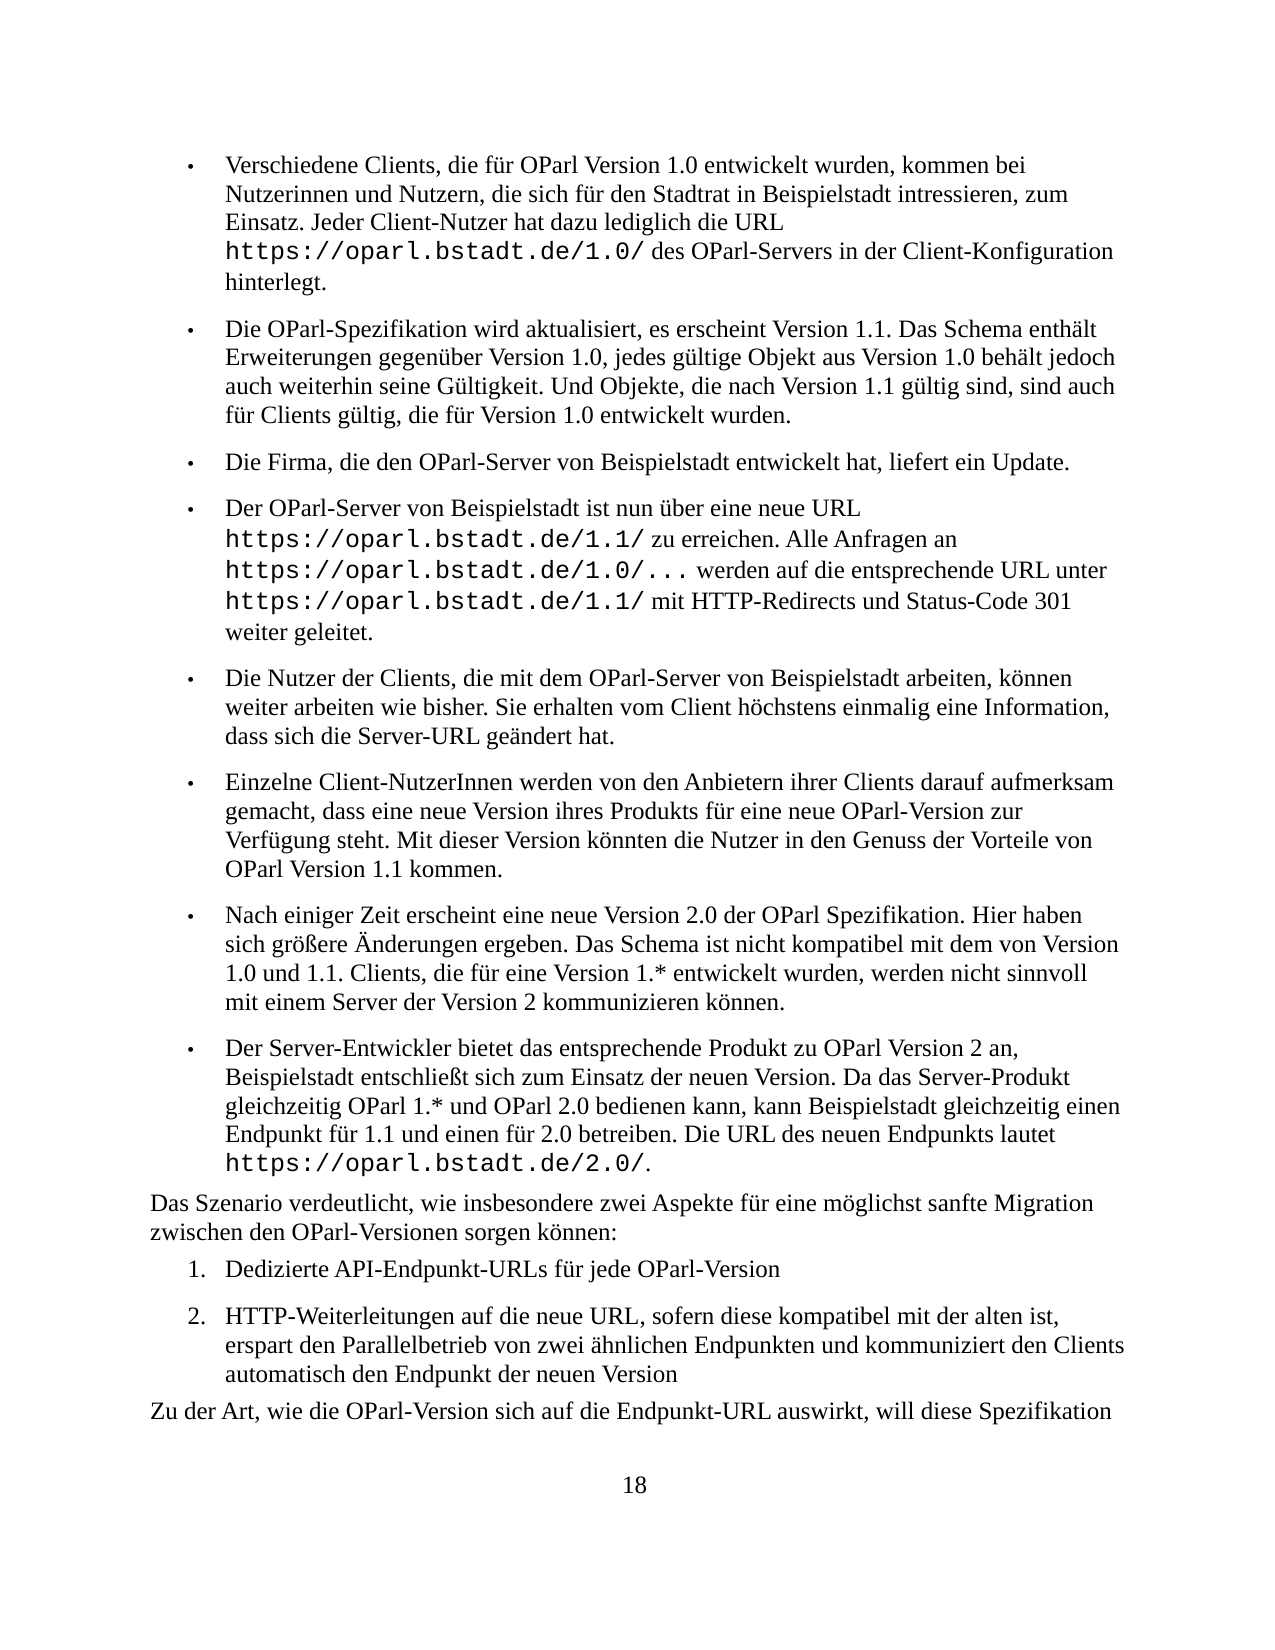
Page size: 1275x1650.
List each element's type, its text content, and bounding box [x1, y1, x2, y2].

list Verschiedene Clients, die für OParl Version 1.0 entwickelt wurden, kommen bei Nutzerinnen und Nutzern, die sich für den Stadtrat in Beispielstadt intressieren, zum Einsatz. Jeder Client-Nutzer hat dazu lediglich die URL https://oparl.bstadt.de/1.0/ des OParl-Servers in der Client-Konfiguration hinterlegt. [187, 150, 1125, 296]
list Die OParl-Spezifikation wird aktualisiert, es erscheint Version 1.1. Das Schema enthält Erweiterungen gegenüber Version 1.0, jedes gültige Objekt aus Version 1.0 behält jedoch auch weiterhin seine Gültigkeit. Und Objekte, die nach Version 1.1 gültig sind, sind auch für Clients gültig, die für Version 1.0 entwickelt wurden. [187, 314, 1125, 429]
list Der Server-Entwickler bietet das entsprechende Produkt zu OParl Version 2 an, Beispielstadt entschließt sich zum Einsatz der neuen Version. Da das Server-Produkt gleichzeitig OParl 1.* und OParl 2.0 bedienen kann, kann Beispielstadt gleichzeitig einen Endpunkt für 1.1 und einen für 2.0 betreiben. Die URL des neuen Endpunkts lautet https://oparl.bstadt.de/2.0/. [187, 1033, 1125, 1179]
list Einzelne Client-NutzerInnen werden von den Anbietern ihrer Clients darauf aufmerksam gemacht, dass eine neue Version ihres Produkts für eine neue OParl-Version zur Verfügung steht. Mit dieser Version könnten die Nutzer in den Genuss der Vorteile von OParl Version 1.1 kommen. [187, 767, 1125, 882]
list Die Firma, die den OParl-Server von Beispielstadt entwickelt hat, liefert ein Update. [187, 447, 1125, 475]
text Das Szenario verdeutlicht, wie insbesondere zwei Aspekte für eine möglichst sanfte Migration zwischen den OParl-Versionen sorgen können: [150, 1188, 1125, 1246]
text Zu der Art, wie die OParl-Version sich auf die Endpunkt-URL auswirkt, will diese Spezifikation [150, 1396, 1125, 1425]
list Dedizierte API-Endpunkt-URLs für jede OParl-Version [187, 1254, 1125, 1283]
list HTTP-Weiterleitungen auf die neue URL, sofern diese kompatibel mit der alten ist, erspart den Parallelbetrieb von zwei ähnlichen Endpunkten und kommuniziert den Clients automatisch den Endpunkt der neuen Version [187, 1301, 1125, 1387]
list Die Nutzer der Clients, die mit dem OParl-Server von Beispielstadt arbeiten, können weiter arbeiten wie bisher. Sie erhalten vom Client höchstens einmalig eine Information, dass sich die Server-URL geändert hat. [187, 663, 1125, 749]
list Der OParl-Server von Beispielstadt ist nun über eine neue URL https://oparl.bstadt.de/1.1/ zu erreichen. Alle Anfragen an https://oparl.bstadt.de/1.0/... werden auf die entsprechende URL unter https://oparl.bstadt.de/1.1/ mit HTTP-Redirects und Status-Code 301 weiter geleitet. [187, 493, 1125, 645]
list Nach einiger Zeit erscheint eine neue Version 2.0 der OParl Spezifikation. Hier haben sich größere Änderungen ergeben. Das Schema ist nicht kompatibel mit dem von Version 1.0 und 1.1. Clients, die für eine Version 1.* entwickelt wurden, werden nicht sinnvoll mit einem Server der Version 2 kommunizieren können. [187, 900, 1125, 1015]
